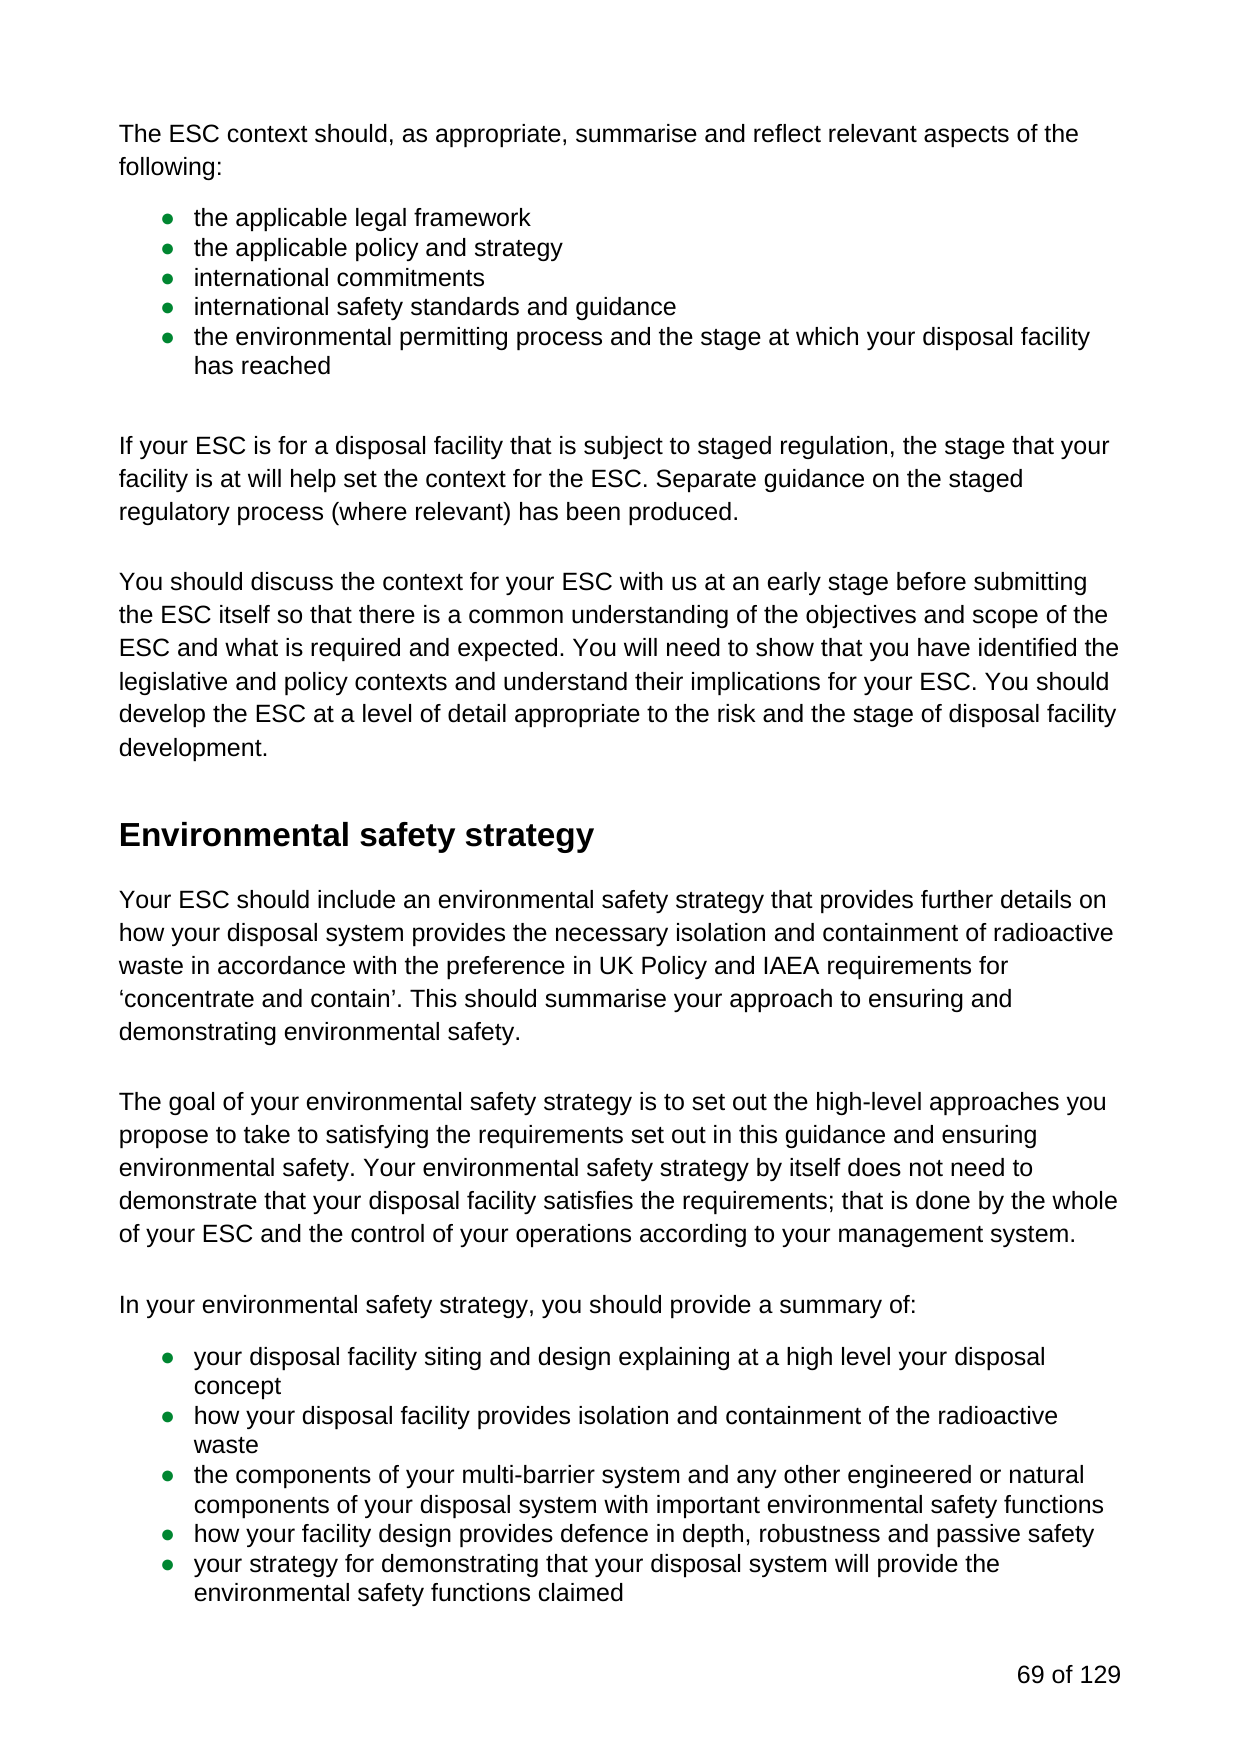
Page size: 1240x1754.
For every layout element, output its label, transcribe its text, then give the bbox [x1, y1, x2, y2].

subtitle Environmental safety strategy [118, 816, 1121, 854]
text You should discuss the context for your ESC with us at an early stage before submitting the ESC itself so that there is a common understanding of the objectives and scope of the ESC and what is required and expected. You will need to show that you have identified the legislative and policy contexts and understand their implications for your ESC. You should develop the ESC at a level of detail appropriate to the risk and the stage of disposal facility development. [118, 567, 1121, 761]
list the applicable legal framework [160, 203, 1121, 232]
list how your facility design provides defence in depth, robustness and passive safety [160, 1519, 1121, 1548]
text The goal of your environmental safety strategy is to set out the high-level approaches you propose to take to satisfying the requirements set out in this guidance and ensuring environmental safety. Your environmental safety strategy by itself does not need to demonstrate that your disposal facility satisfies the requirements; that is done by the whole of your ESC and the control of your operations according to your management system. [118, 1087, 1121, 1248]
list international safety standards and guidance [160, 292, 1121, 321]
list the environmental permitting process and the stage at which your disposal facility has reached [160, 322, 1121, 380]
text Your ESC should include an environmental safety strategy that provides further details on how your disposal system provides the necessary isolation and containment of radioactive waste in accordance with the preference in UK Policy and IAEA requirements for ‘concentrate and contain’. This should summarise your approach to ensuring and demonstrating environmental safety. [118, 885, 1121, 1046]
text In your environmental safety strategy, you should provide a summary of: [118, 1290, 1121, 1319]
list your strategy for demonstrating that your disposal system will provide the environmental safety functions claimed [160, 1549, 1121, 1607]
list the applicable policy and strategy [160, 233, 1121, 262]
list your disposal facility siting and design explaining at a high level your disposal concept [160, 1342, 1121, 1400]
text If your ESC is for a disposal facility that is subject to staged regulation, the stage that your facility is at will help set the context for the ESC. Separate guidance on the staged regulatory process (where relevant) has been produced. [118, 431, 1121, 526]
text The ESC context should, as appropriate, summarise and reflect relevant aspects of the following: [118, 118, 1121, 180]
list the components of your multi-barrier system and any other engineered or natural components of your disposal system with important environmental safety functions [160, 1460, 1121, 1518]
list how your disposal facility provides isolation and containment of the radioactive waste [160, 1401, 1121, 1459]
list international commitments [160, 262, 1121, 291]
